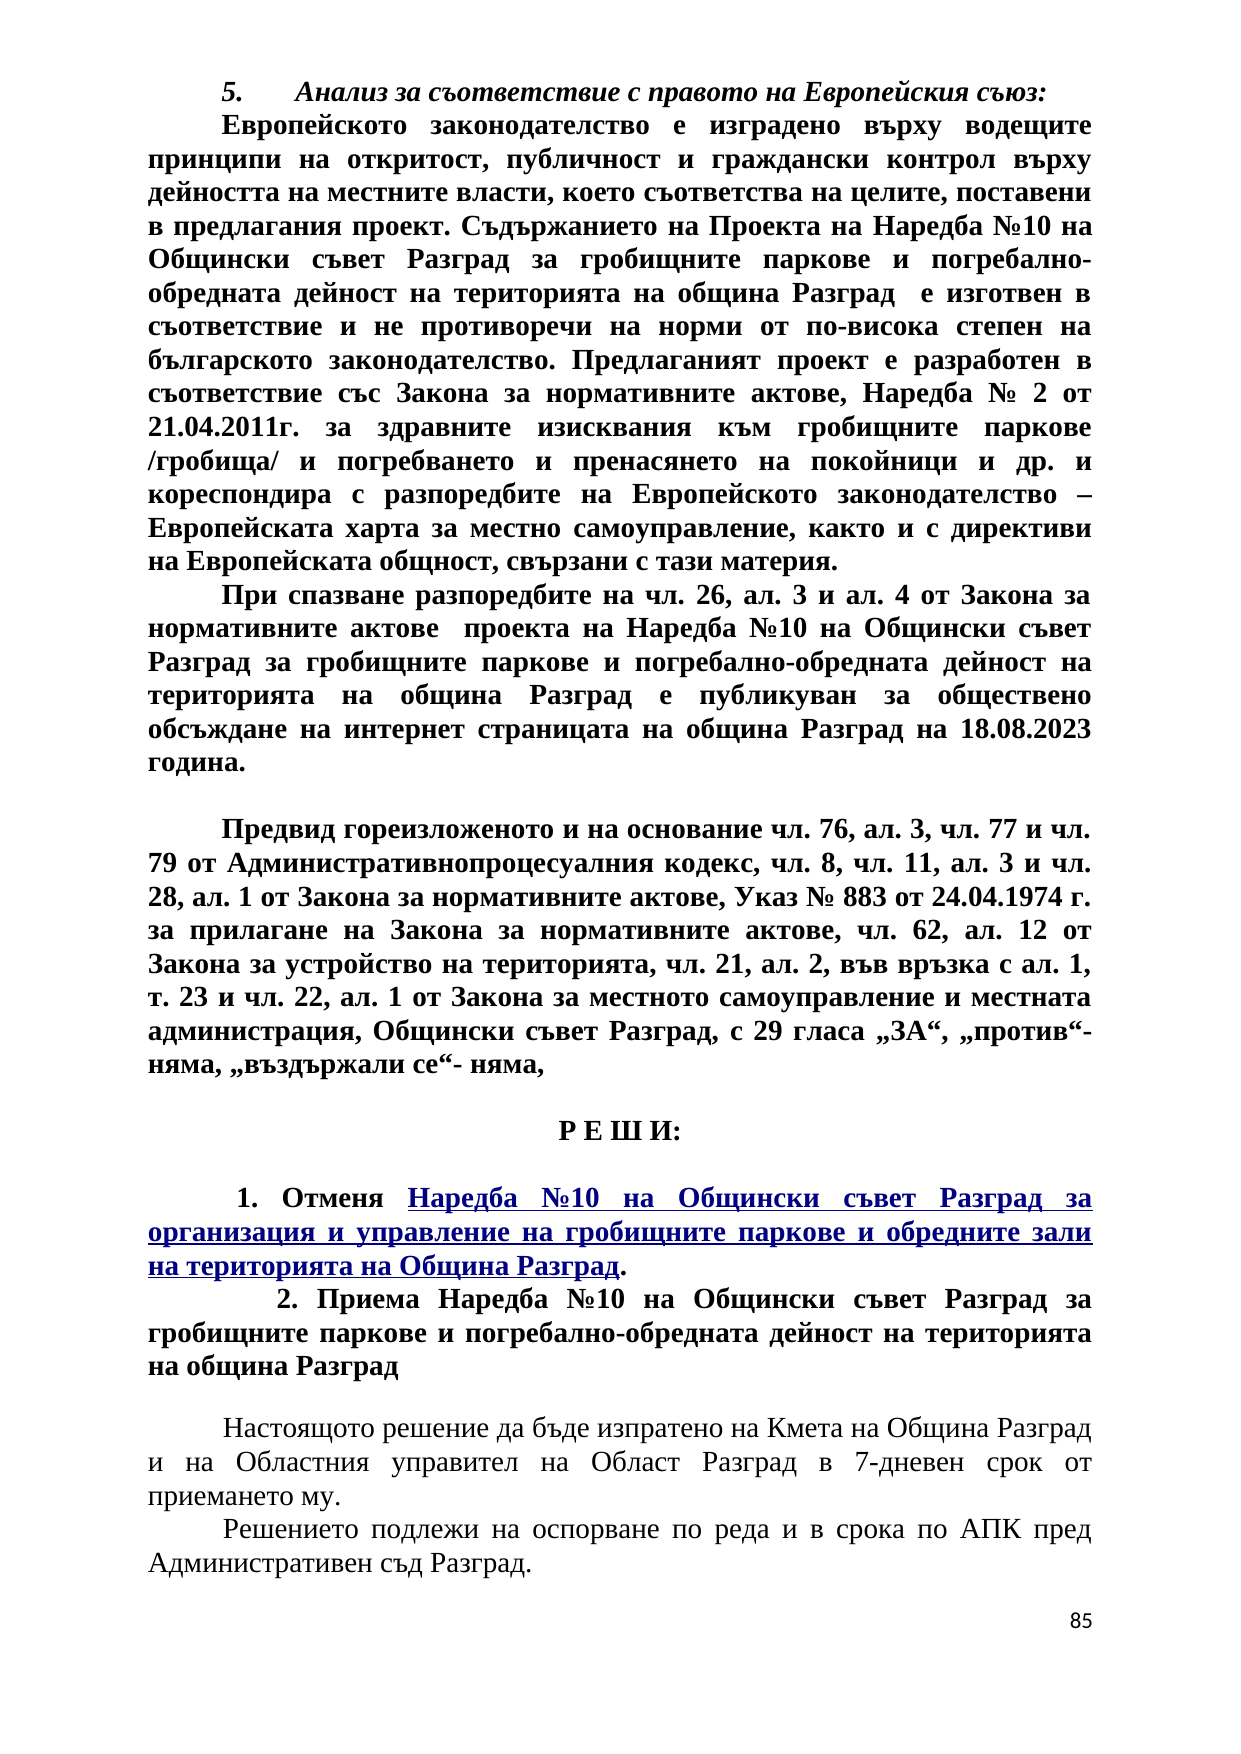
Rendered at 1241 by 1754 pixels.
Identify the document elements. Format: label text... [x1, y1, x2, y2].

text При спазване разпоредбите на чл. 26, ал. 3 и ал. 4 от Закона за нормативните актове проекта на Наредба №10 на Общински съвет Разград за гробищните паркове и погребално-обредната дейност на територията на община Разград е публикуван за обществено обсъждане на интернет страницата на община Разград на 18.08.2023 година. [148, 577, 1093, 778]
text Решението подлежи на оспорване по реда и в срока по АПК пред Административен съд Разград. [148, 1511, 1093, 1578]
text 2. Приема Наредба №10 на Общински съвет Разград за гробищните паркове и погребално-обредната дейност на територията на община Разград [148, 1281, 1093, 1382]
text Р Е Ш И: [148, 1113, 1093, 1147]
text Европейското законодателство е изградено върху водещите принципи на откритост, публичност и граждански контрол върху дейността на местните власти, което съответства на целите, поставени в предлагания проект. Съдържанието на Проекта на Наредба №10 на Общински съвет Разград за гробищните паркове и погребално-обредната дейност на територията на община Разград е изготвен в съответствие и не противоречи на норми от по-висока степен на българското законодателство. Предлаганият проект е разработен в съответствие със Закона за нормативните актове, Наредба № 2 от 21.04.2011г. за здравните изисквания към гробищните паркове /гробища/ и погребването и пренасянето на покойници и др. и кореспондира с разпоредбите на Европейското законодателство – Европейската харта за местно самоуправление, както и с директиви на Европейската общност, свързани с тази материя. [148, 107, 1093, 577]
text Настоящото решение да бъде изпратено на Кмета на Община Разград и на Областния управител на Област Разград в 7-дневен срок от приемането му. [148, 1411, 1093, 1511]
text 1. Отменя Наредба №10 на Общински съвет Разград за организация и управление на гробищните паркове и обредните зали [148, 1181, 1093, 1243]
text на територията на Община Разград. [148, 1245, 1093, 1281]
text Предвид гореизложеното и на основание чл. 76, ал. 3, чл. 77 и чл. 79 от Административнопроцесуалния кодекс, чл. 8, чл. 11, ал. 3 и чл. 28, ал. 1 от Закона за нормативните актове, Указ № 883 от 24.04.1974 г. за прилагане на Закона за нормативните актове, чл. 62, ал. 12 от Закона за устройство на територията, чл. 21, ал. 2, във връзка с ал. 1, т. 23 и чл. 22, ал. 1 от Закона за местното самоуправление и местната администрация, Общински съвет Разград, с 29 гласа „ЗА“, „против“- няма, „въздържали се“- няма, [148, 812, 1093, 1080]
list Анализ за съответствие с правото на Европейския съюз: [148, 74, 1093, 107]
